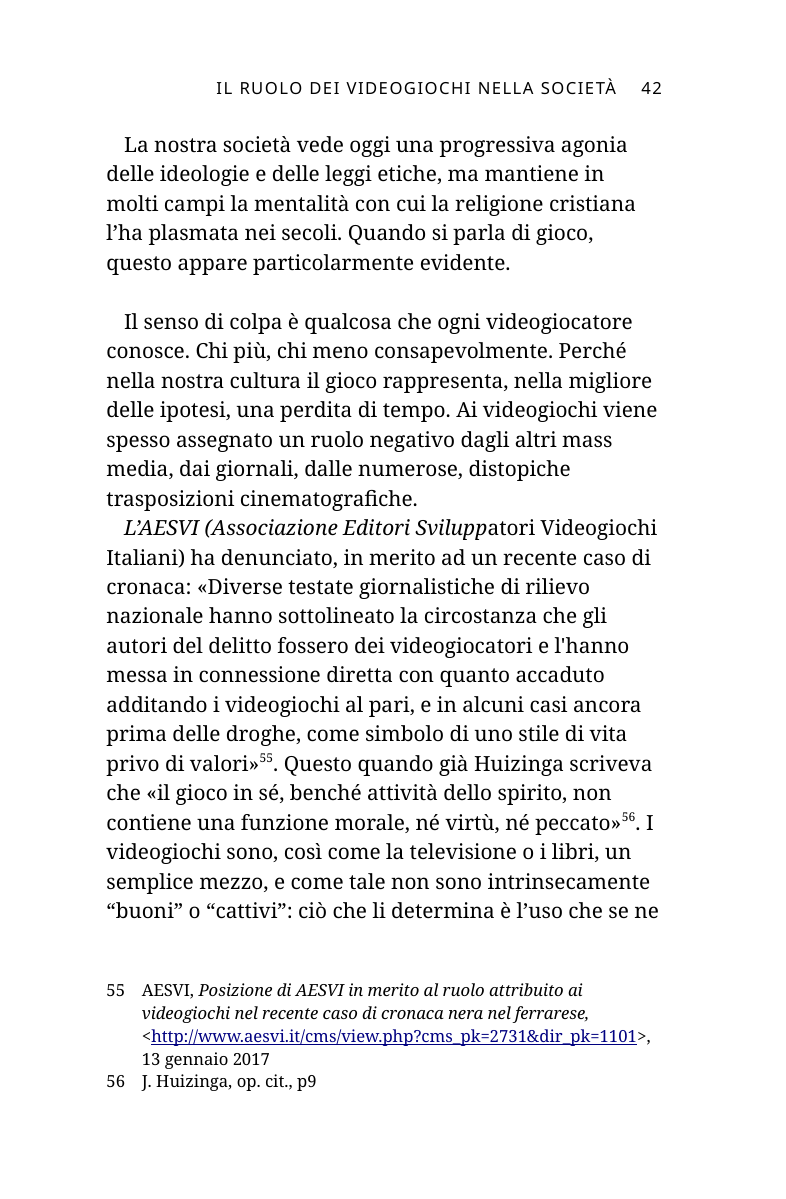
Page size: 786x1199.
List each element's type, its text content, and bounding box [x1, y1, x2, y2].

text J. Huizinga, op. cit., p9 [106, 1070, 661, 1093]
text Il senso di colpa è qualcosa che ogni videogiocatore conosce. Chi più, chi meno consapevolmente. Perché nella nostra cultura il gioco rappresenta, nella migliore delle ipotesi, una perdita di tempo. Ai videogiochi viene spesso assegnato un ruolo negativo dagli altri mass media, dai giornali, dalle numerose, distopiche trasposizioni cinematografiche. [106, 306, 661, 512]
text La nostra società vede oggi una progressiva agonia delle ideologie e delle leggi etiche, ma mantiene in molti campi la mentalità con cui la religione cristiana l’ha plasmata nei secoli. Quando si parla di gioco, questo appare particolarmente evidente. [106, 129, 661, 276]
text L’AESVI (Associazione Editori Sviluppatori Videogiochi Italiani) ha denunciato, in merito ad un recente caso di cronaca: «Diverse testate giornalistiche di rilievo nazionale hanno sottolineato la circostanza che gli autori del delitto fossero dei videogiocatori e l'hanno messa in connessione diretta con quanto accaduto additando i videogiochi al pari, e in alcuni casi ancora prima delle droghe, come simbolo di uno stile di vita privo di valori». Questo quando già Huizinga scriveva che «il gioco in sé, benché attività dello spirito, non contiene una funzione morale, né virtù, né peccato». I videogiochi sono, così come la televisione o i libri, un semplice mezzo, e come tale non sono intrinsecamente “buoni” o “cattivi”: ciò che li determina è l’uso che se ne [106, 512, 661, 925]
text AESVI, Posizione di AESVI in merito al ruolo attribuito ai videogiochi nel recente caso di cronaca nera nel ferrarese, <http://www.aesvi.it/cms/view.php?cms_pk=2731&dir_pk=1101>, 13 gennaio 2017 [106, 979, 661, 1070]
